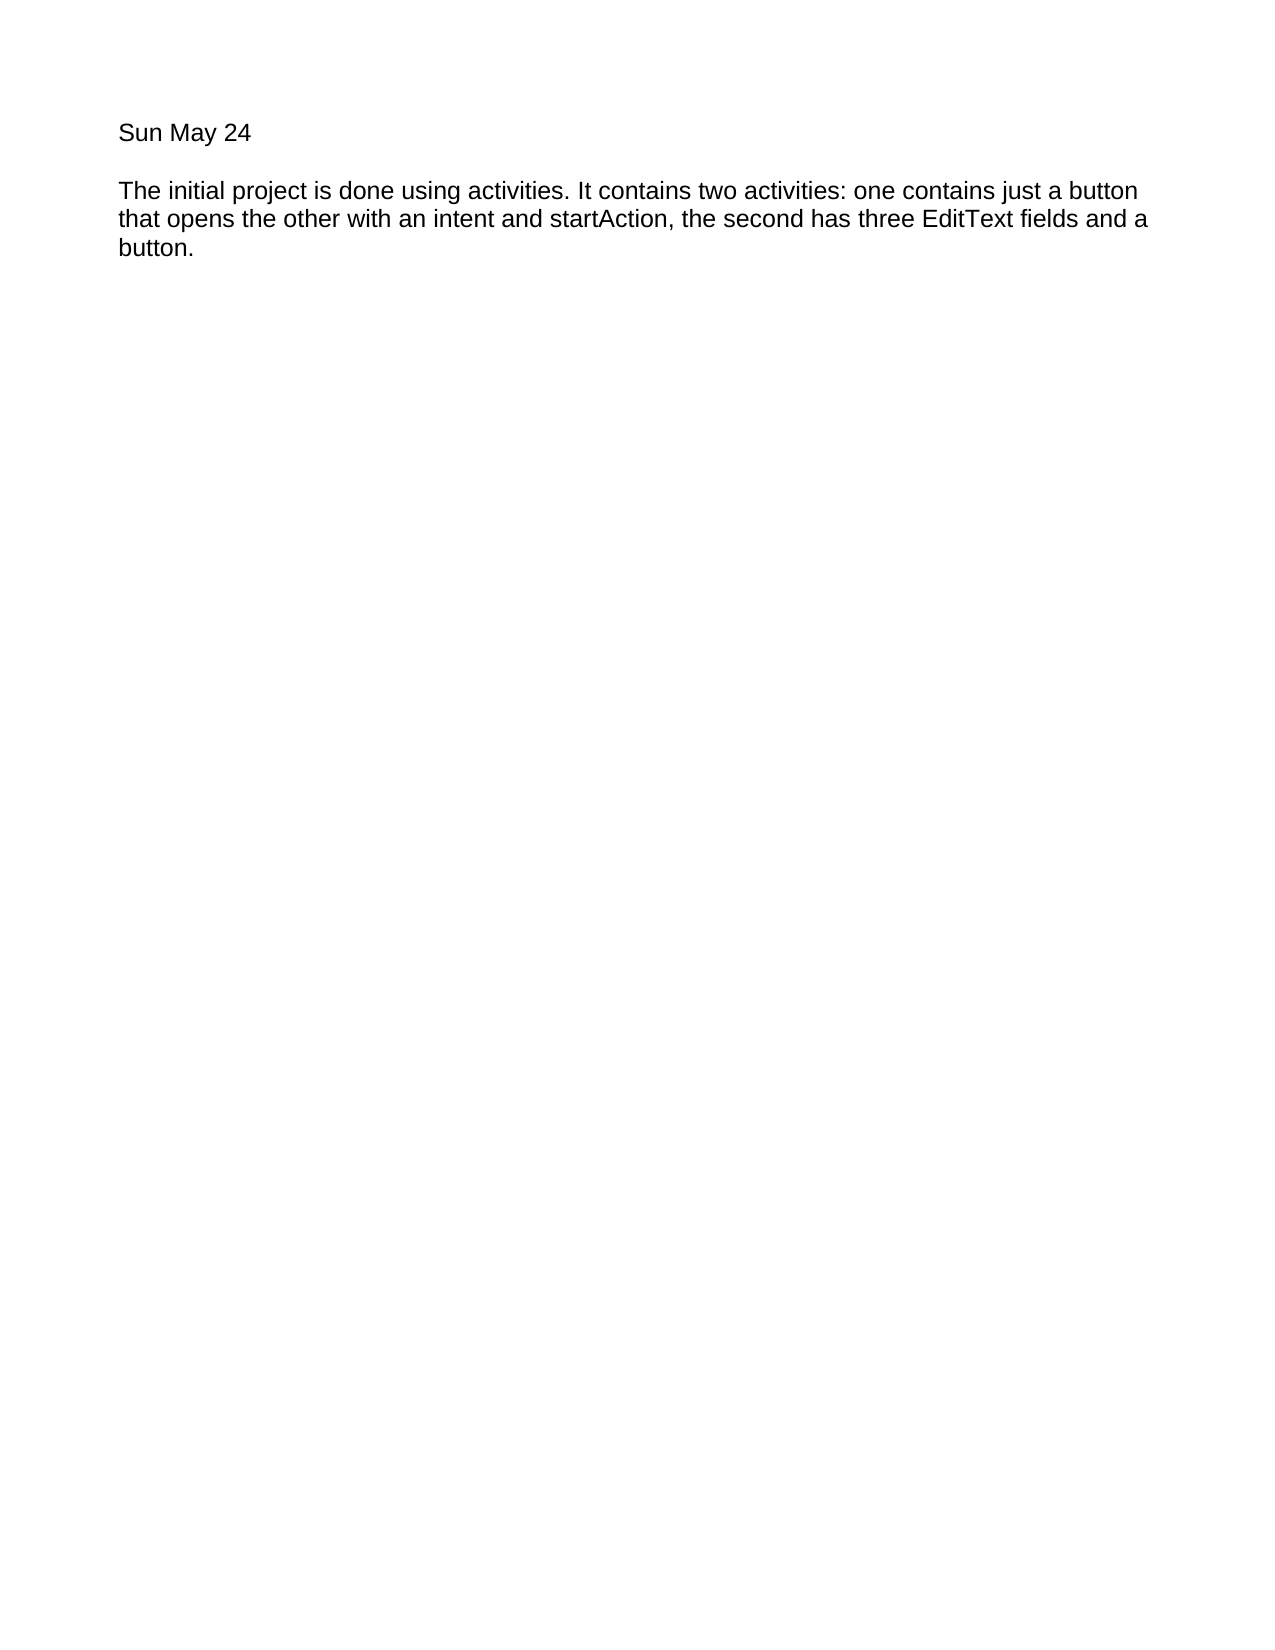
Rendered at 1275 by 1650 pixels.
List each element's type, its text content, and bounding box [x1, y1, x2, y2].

text Sun May 24 [118, 118, 1157, 147]
text The initial project is done using activities. It contains two activities: one contains just a button that opens the other with an intent and startAction, the second has three EditText fields and a button. [118, 176, 1157, 262]
